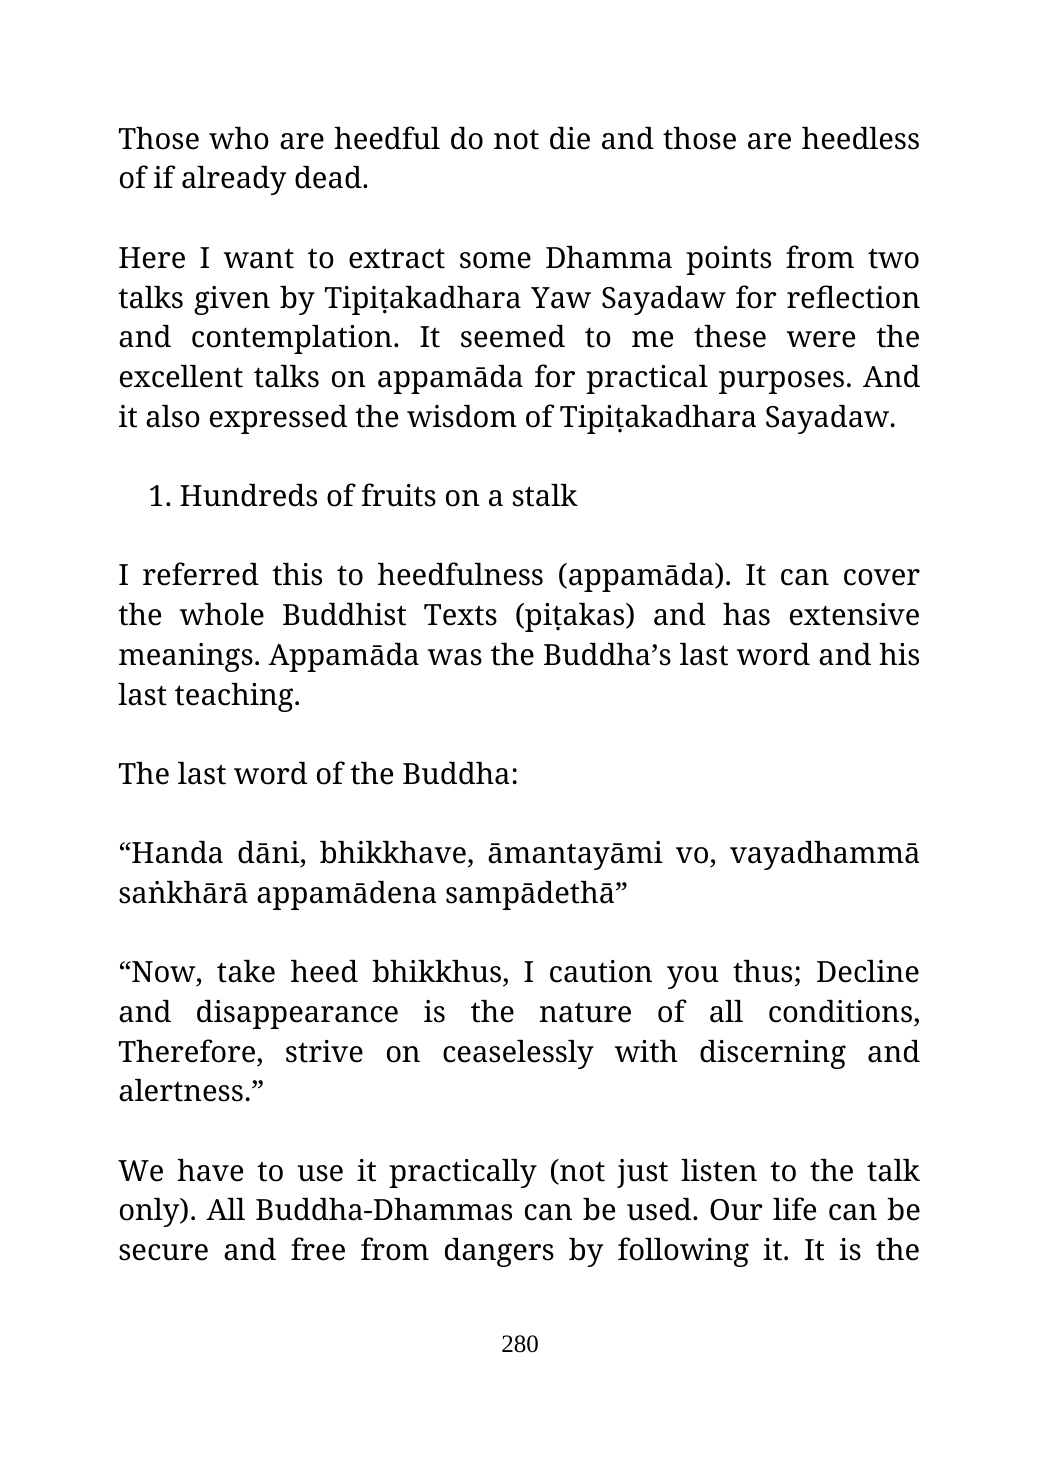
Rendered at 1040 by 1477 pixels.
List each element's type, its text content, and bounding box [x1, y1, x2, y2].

text 1. Hundreds of fruits on a stalk [118, 475, 922, 515]
text Here I want to extract some Dhamma points from two talks given by Tipiṭakadhara Yaw Sayadaw for reflection and contemplation. It seemed to me these were the excellent talks on appamāda for practical purposes. And it also expressed the wisdom of Tipiṭakadhara Sayadaw. [118, 237, 922, 436]
text I referred this to heedfulness (appamāda). It can cover the whole Buddhist Texts (piṭakas) and has extensive meanings. Appamāda was the Buddha’s last word and his last teaching. [118, 555, 922, 713]
text Those who are heedful do not die and those are heedless of if already dead. [118, 118, 922, 197]
text We have to use it practically (not just listen to the talk only). All Buddha-Dhammas can be used. Our life can be secure and free from dangers by following it. It is the [118, 1150, 922, 1269]
text The last word of the Buddha: [118, 753, 922, 793]
text “Handa dāni, bhikkhave, āmantayāmi vo, vayadhammā saṅkhārā appamādena sampādethā” [118, 832, 922, 912]
text “Now, take heed bhikkhus, I caution you thus; Decline and disappearance is the nature of all conditions, Therefore, strive on ceaselessly with discerning and alertness.” [118, 952, 922, 1110]
